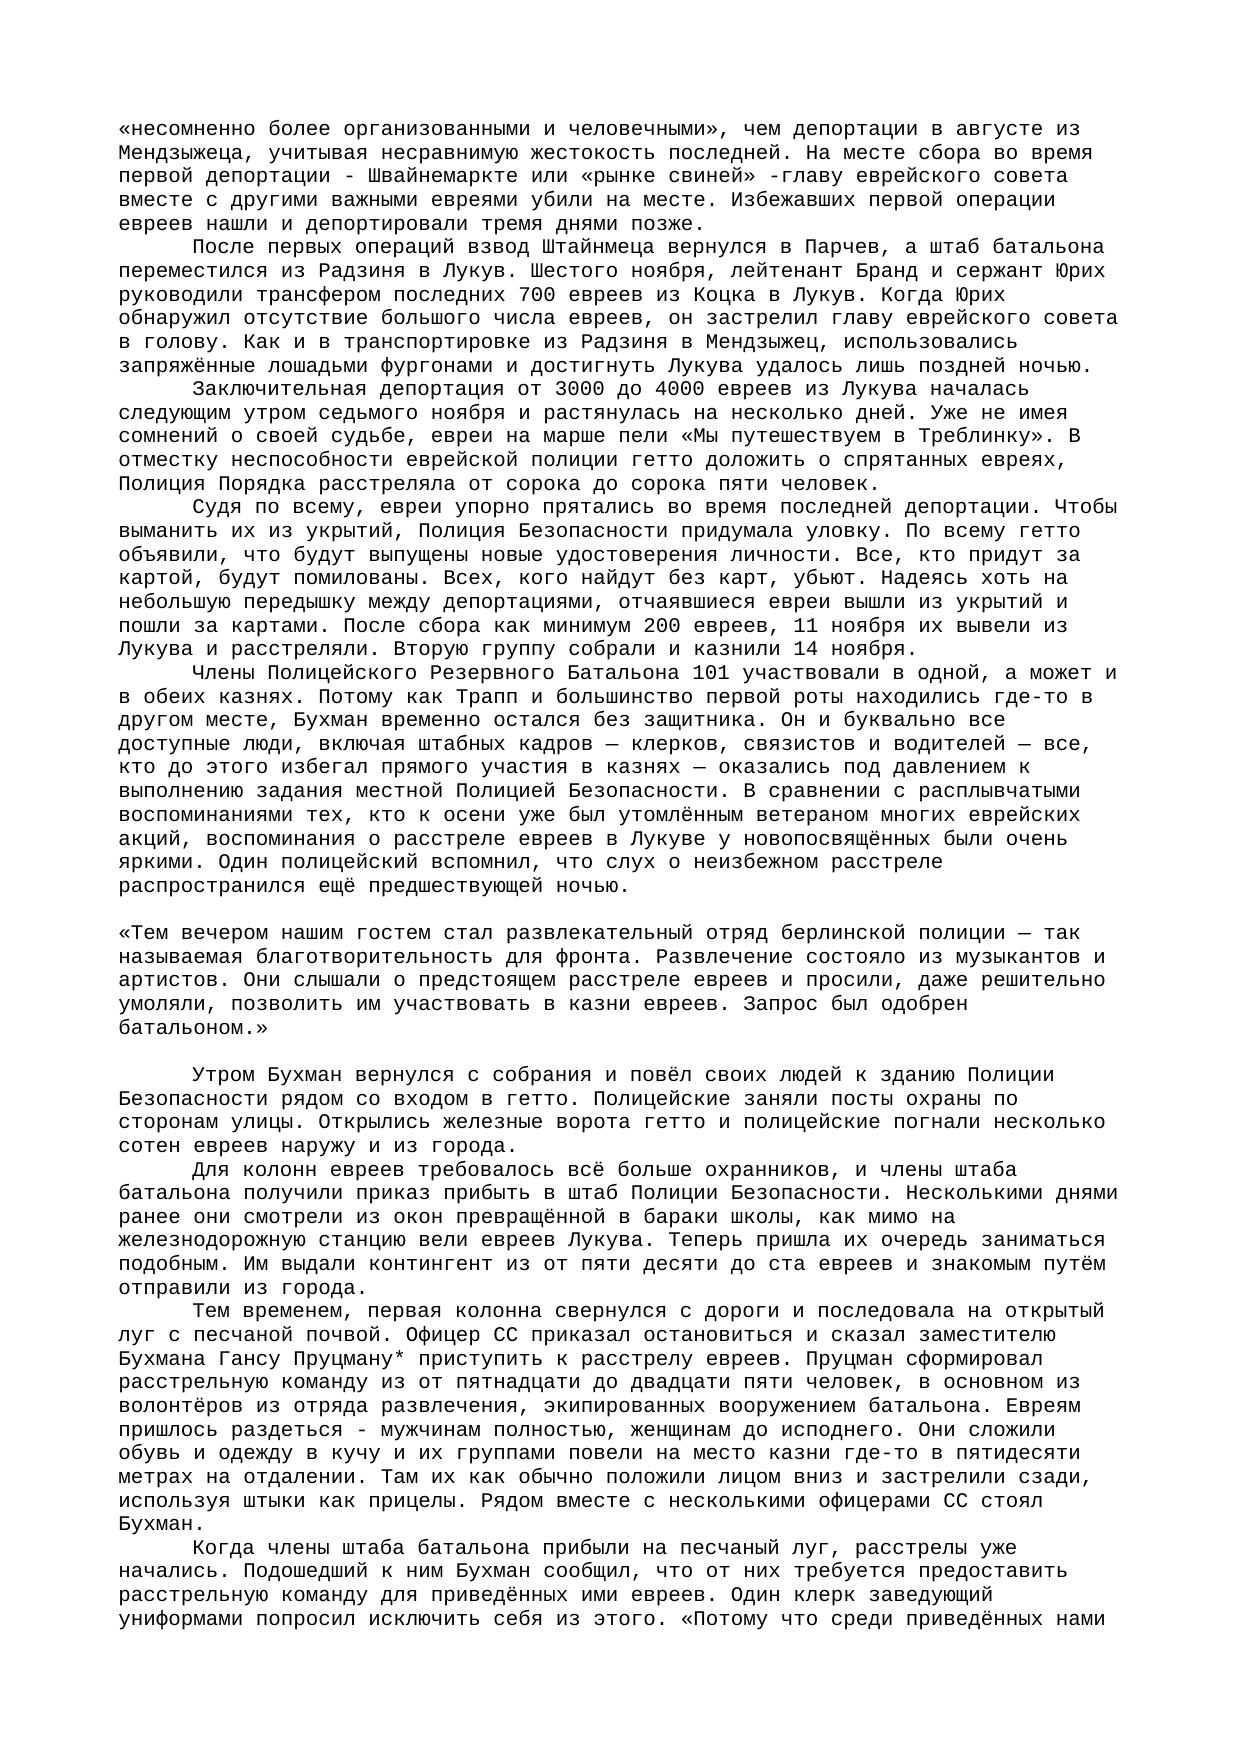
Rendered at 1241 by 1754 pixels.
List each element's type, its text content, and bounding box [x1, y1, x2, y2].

text Утром Бухман вернулся с собрания и повёл своих людей к зданию Полиции Безопасности рядом со входом в гетто. Полицейские заняли посты охраны по сторонам улицы. Открылись железные ворота гетто и полицейские погнали несколько сотен евреев наружу и из города. [118, 1064, 1122, 1158]
text Для колонн евреев требовалось всё больше охранников, и члены штаба батальона получили приказ прибыть в штаб Полиции Безопасности. Несколькими днями ранее они смотрели из окон превращённой в бараки школы, как мимо на железнодорожную станцию вели евреев Лукува. Теперь пришла их очередь заниматься подобным. Им выдали контингент из от пяти десяти до ста евреев и знакомым путём отправили из города. [118, 1158, 1122, 1300]
text Тем временем, первая колонна свернулся с дороги и последовала на открытый луг с песчаной почвой. Офицер СС приказал остановиться и сказал заместителю Бухмана Гансу Пруцману* приступить к расстрелу евреев. Пруцман сформировал расстрельную команду из от пятнадцати до двадцати пяти человек, в основном из волонтёров из отряда развлечения, экипированных вооружением батальона. Евреям пришлось раздеться - мужчинам полностью, женщинам до исподнего. Они сложили обувь и одежду в кучу и их группами повели на место казни где-то в пятидесяти метрах на отдалении. Там их как обычно положили лицом вниз и застрелили сзади, используя штыки как прицелы. Рядом вместе с несколькими офицерами СС стоял Бухман. [118, 1300, 1122, 1537]
text Члены Полицейского Резервного Батальона 101 участвовали в одной, а может и в обеих казнях. Потому как Трапп и большинство первой роты находились где-то в другом месте, Бухман временно остался без защитника. Он и буквально все доступные люди, включая штабных кадров — клерков, связистов и водителей — все, кто до этого избегал прямого участия в казнях — оказались под давлением к выполнению задания местной Полицией Безопасности. В сравнении с расплывчатыми воспоминаниями тех, кто к осени уже был утомлённым ветераном многих еврейских акций, воспоминания о расстреле евреев в Лукуве у новопосвящённых были очень яркими. Один полицейский вспомнил, что слух о неизбежном расстреле распространился ещё предшествующей ночью. [118, 662, 1122, 898]
text «Тем вечером нашим гостем стал развлекательный отряд берлинской полиции — так называемая благотворительность для фронта. Развлечение состояло из музыкантов и артистов. Они слышали о предстоящем расстреле евреев и просили, даже решительно умоляли, позволить им участвовать в казни евреев. Запрос был одобрен батальоном.» [118, 922, 1122, 1040]
text После первых операций взвод Штайнмеца вернулся в Парчев, а штаб батальона переместился из Радзиня в Лукув. Шестого ноября, лейтенант Бранд и сержант Юрих руководили трансфером последних 700 евреев из Коцка в Лукув. Когда Юрих обнаружил отсутствие большого числа евреев, он застрелил главу еврейского совета в голову. Как и в транспортировке из Радзиня в Мендзыжец, использовались запряжённые лошадьми фургонами и достигнуть Лукува удалось лишь поздней ночью. Заключительная депортация от 3000 до 4000 евреев из Лукува началась следующим утром седьмого ноября и растянулась на несколько дней. Уже не имея сомнений о своей судьбе, евреи на марше пели «Мы путешествуем в Треблинку». В отместку неспособности еврейской полиции гетто доложить о спрятанных евреях, Полиция Порядка расстреляла от сорока до сорока пяти человек. [118, 236, 1122, 496]
text Когда члены штаба батальона прибыли на песчаный луг, расстрелы уже начались. Подошедший к ним Бухман сообщил, что от них требуется предоставить расстрельную команду для приведённых ими евреев. Один клерк заведующий униформами попросил исключить себя из этого. «Потому что среди приведённых нами [118, 1537, 1122, 1631]
text «несомненно более организованными и человечными», чем депортации в августе из Мендзыжеца, учитывая несравнимую жестокость последней. На месте сбора во время первой депортации - Швайнемаркте или «рынке свиней» -главу еврейского совета вместе с другими важными евреями убили на месте. Избежавших первой операции евреев нашли и депортировали тремя днями позже. [118, 118, 1122, 236]
text Судя по всему, евреи упорно прятались во время последней депортации. Чтобы выманить их из укрытий, Полиция Безопасности придумала уловку. По всему гетто объявили, что будут выпущены новые удостоверения личности. Все, кто придут за картой, будут помилованы. Всех, кого найдут без карт, убьют. Надеясь хоть на небольшую передышку между депортациями, отчаявшиеся евреи вышли из укрытий и пошли за картами. После сбора как минимум 200 евреев, 11 ноября их вывели из Лукува и расстреляли. Вторую группу собрали и казнили 14 ноября. [118, 496, 1122, 662]
